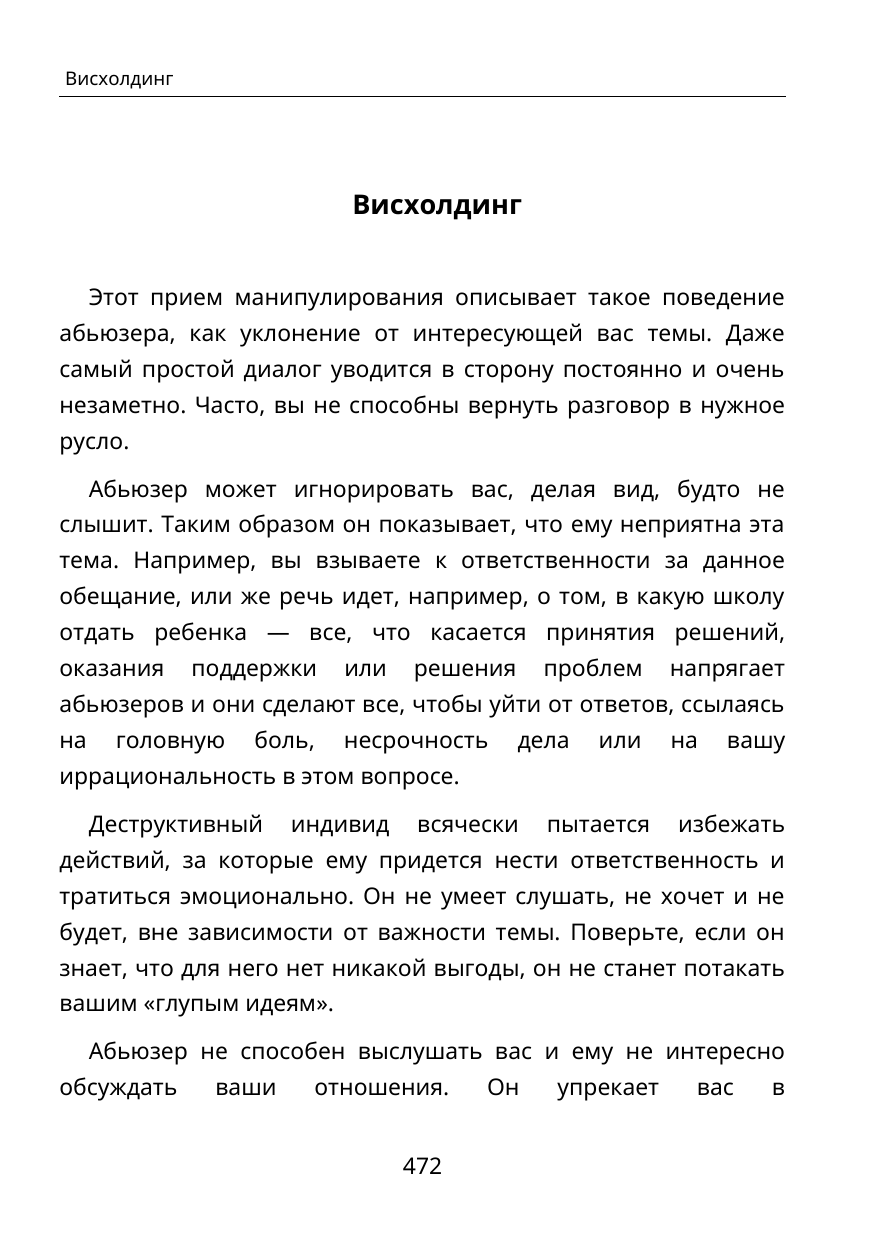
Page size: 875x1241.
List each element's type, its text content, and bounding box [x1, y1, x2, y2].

text Абьюзер может игнорировать вас, делая вид, будто не слышит. Таким образом он показывает, что ему неприятна эта тема. Например, вы взываете к ответственности за данное обещание, или же речь идет, например, о том, в какую школу отдать ребенка — все, что касается принятия решений, оказания поддержки или решения проблем напрягает абьюзеров и они сделают все, чтобы уйти от ответов, ссылаясь на головную боль, несрочность дела или на вашу иррациональность в этом вопросе. [59, 472, 786, 791]
text Абьюзер не способен выслушать вас и ему не интересно обсуждать ваши отношения. Он упрекает вас в [59, 1035, 786, 1102]
text Деструктивный индивид всячески пытается избежать действий, за которые ему придется нести ответственность и тратиться эмоционально. Он не умеет слушать, не хочет и не будет, вне зависимости от важности темы. Поверьте, если он знает, что для него нет никакой выгоды, он не станет потакать вашим «глупым идеям». [59, 808, 786, 1019]
text Этот прием манипулирования описывает такое поведение абьюзера, как уклонение от интересующей вас темы. Даже самый простой диалог уводится в сторону постоянно и очень незаметно. Часто, вы не способны вернуть разговор в нужное русло. [59, 281, 786, 456]
subtitle Висхолдинг [59, 185, 786, 222]
